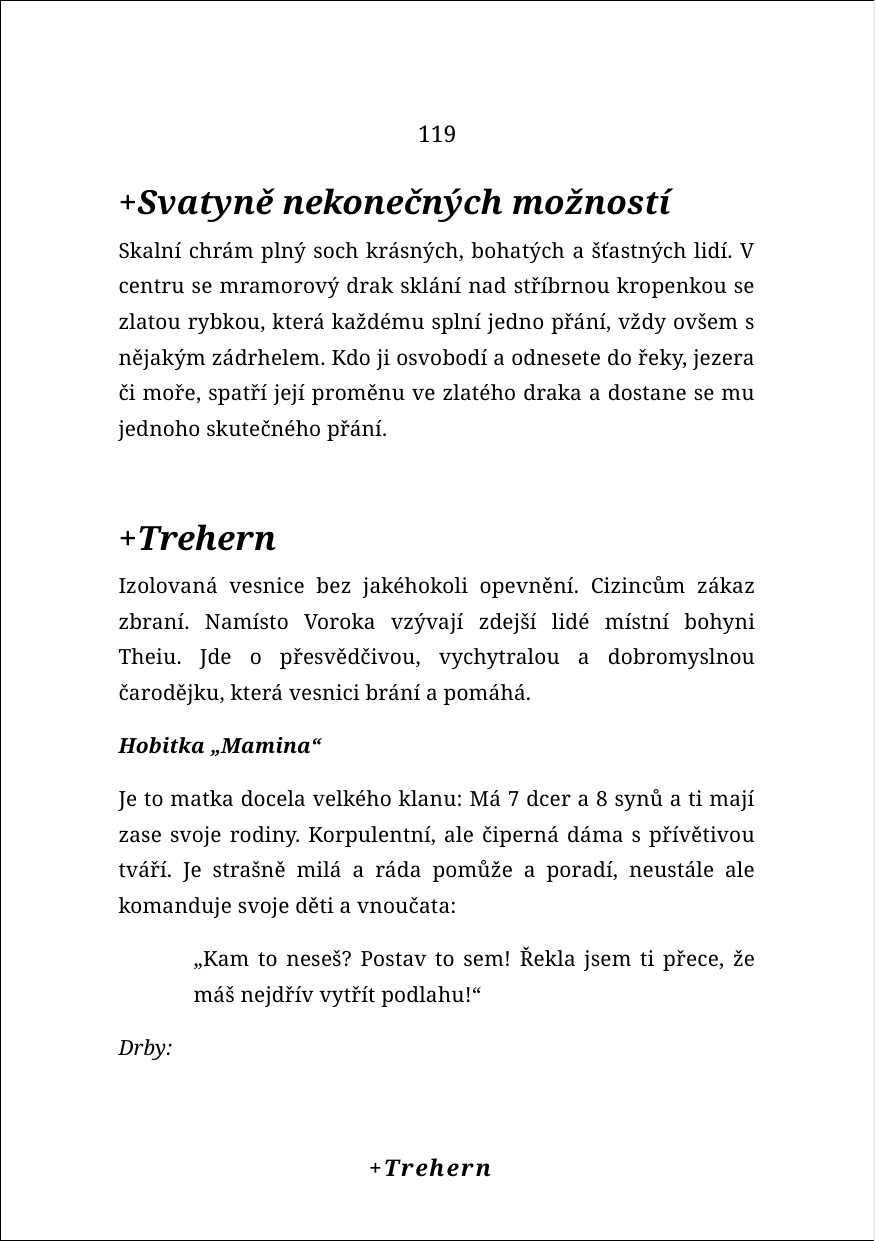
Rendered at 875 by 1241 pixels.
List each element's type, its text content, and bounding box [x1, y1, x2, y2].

text Izolovaná vesnice bez jakéhokoli opevnění. Cizincům zákaz zbraní. Namísto Voroka vzývají zdejší lidé místní bohyni Theiu. Jde o přesvědčivou, vychytralou a dobromyslnou čarodějku, která vesnici brání a pomáhá. [118, 571, 756, 706]
list „Kam to neseš? Postav to sem! Řekla jsem ti přece, že máš nejdřív vytřít podlahu!“ [156, 944, 756, 1008]
text Hobitka „Mamina“ [118, 731, 756, 760]
subtitle +Svatyně nekonečných možností [118, 179, 756, 224]
text Je to matka docela velkého klanu: Má 7 dcer a 8 synů a ti mají zase svoje rodiny. Korpulentní, ale čiperná dáma s přívětivou tváří. Je strašně milá a ráda pomůže a poradí, neustále ale komanduje svoje děti a vnoučata: [118, 784, 756, 919]
text Skalní chrám plný soch krásných, bohatých a šťastných lidí. V centru se mramorový drak sklání nad stříbrnou kropenkou se zlatou rybkou, která každému splní jedno přání, vždy ovšem s nějakým zádrhelem. Kdo ji osvobodí a odnesete do řeky, jezera či moře, spatří její proměnu ve zlatého draka a dostane se mu jednoho skutečného přání. [118, 236, 756, 442]
subtitle +Trehern [118, 514, 756, 560]
text Drby: [118, 1033, 756, 1061]
